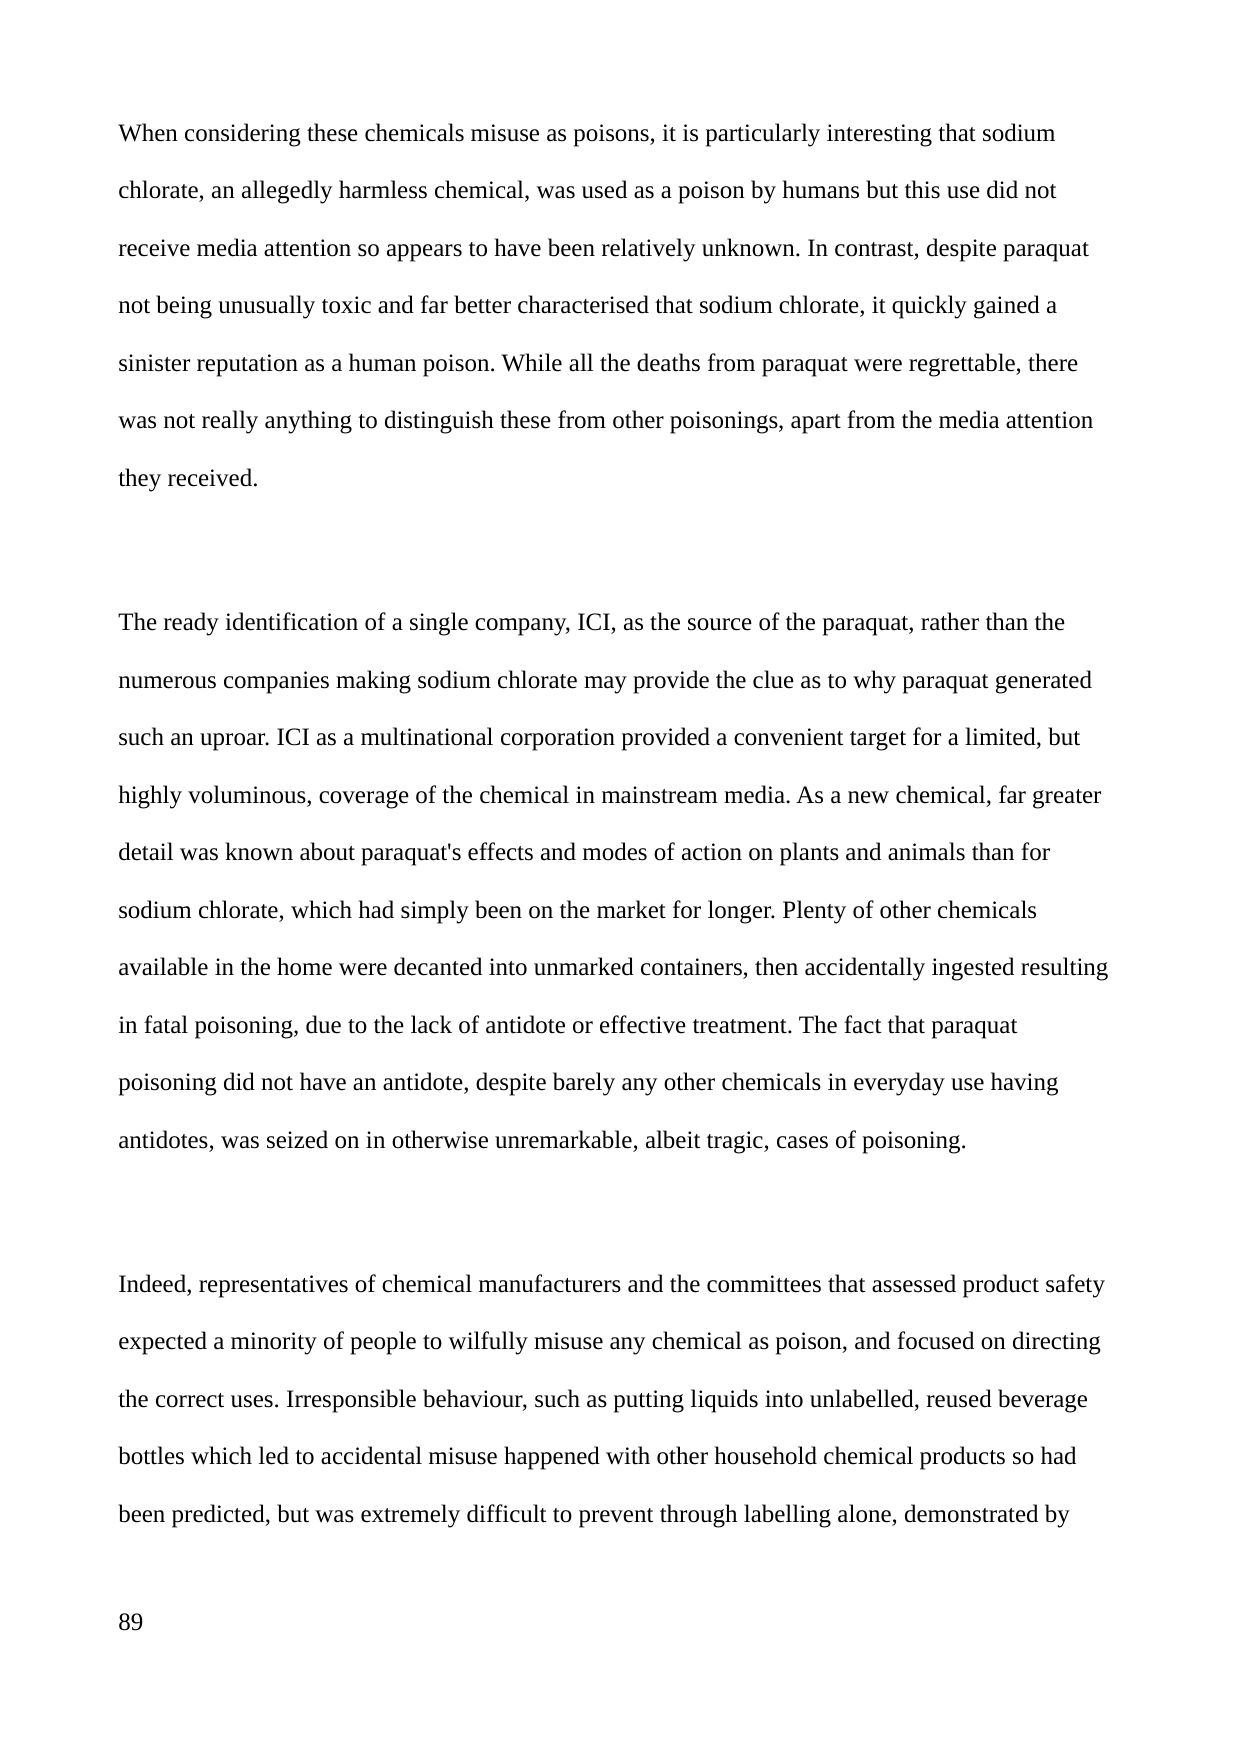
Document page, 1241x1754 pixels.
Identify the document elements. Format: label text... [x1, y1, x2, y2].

text The ready identification of a single company, ICI, as the source of the paraquat, rather than the numerous companies making sodium chlorate may provide the clue as to why paraquat generated such an uproar. ICI as a multinational corporation provided a convenient target for a limited, but highly voluminous, coverage of the chemical in mainstream media. As a new chemical, far greater detail was known about paraquat's effects and modes of action on plants and animals than for sodium chlorate, which had simply been on the market for longer. Plenty of other chemicals available in the home were decanted into unmarked containers, then accidentally ingested resulting in fatal poisoning, due to the lack of antidote or effective treatment. The fact that paraquat poisoning did not have an antidote, despite barely any other chemicals in everyday use having antidotes, was seized on in otherwise unremarkable, albeit tragic, cases of poisoning. [118, 607, 1122, 1153]
text When considering these chemicals misuse as poisons, it is particularly interesting that sodium chlorate, an allegedly harmless chemical, was used as a poison by humans but this use did not receive media attention so appears to have been relatively unknown. In contrast, despite paraquat not being unusually toxic and far better characterised that sodium chlorate, it quickly gained a sinister reputation as a human poison. While all the deaths from paraquat were regrettable, there was not really anything to distinguish these from other poisonings, apart from the media attention they received. [118, 118, 1122, 492]
text Indeed, representatives of chemical manufacturers and the committees that assessed product safety expected a minority of people to wilfully misuse any chemical as poison, and focused on directing the correct uses. Irresponsible behaviour, such as putting liquids into unlabelled, reused beverage bottles which led to accidental misuse happened with other household chemical products so had been predicted, but was extremely difficult to prevent through labelling alone, demonstrated by [118, 1269, 1122, 1528]
